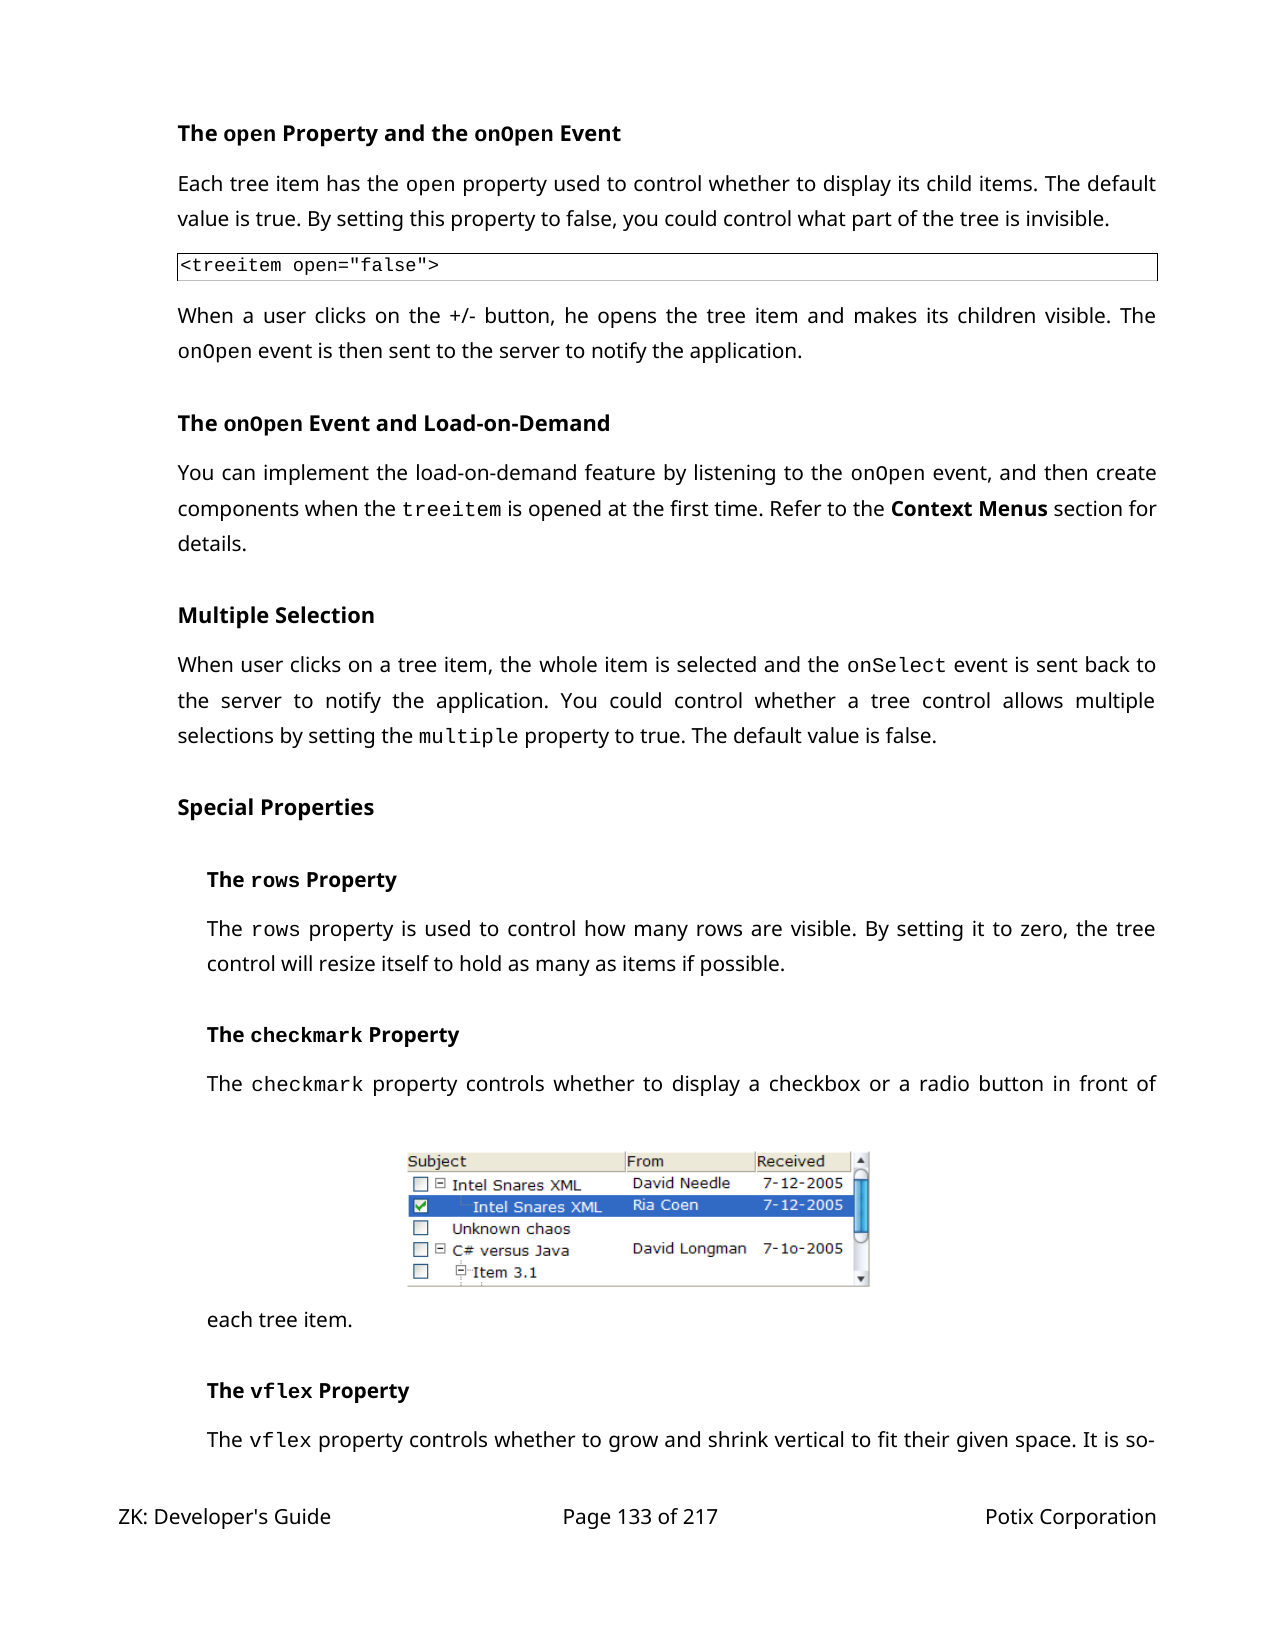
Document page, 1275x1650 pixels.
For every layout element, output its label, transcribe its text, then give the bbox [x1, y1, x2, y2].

text Each tree item has the open property used to control whether to display its child items. The default value is true. By setting this property to false, you could control what part of the tree is invisible. [177, 169, 1157, 233]
subtitle Multiple Selection [177, 600, 1157, 630]
picture [403, 1147, 872, 1288]
text The vflex property controls whether to grow and shrink vertical to fit their given space. It is so- [207, 1425, 1157, 1454]
subtitle Special Properties [177, 792, 1157, 822]
subtitle The rows Property [207, 865, 1157, 893]
subtitle The onOpen Event and Load-on-Demand [177, 407, 1157, 437]
text When a user clicks on the +/- button, he opens the tree item and makes its children visible. The onOpen event is then sent to the server to notify the application. [177, 301, 1157, 365]
subtitle The open Property and the onOpen Event [177, 118, 1157, 148]
text The checkmark property controls whether to display a checkbox or a radio button in front of each tree item. [207, 1069, 1157, 1334]
text You can implement the load-on-demand feature by listening to the onOpen event, and then create components when the treeitem is opened at the first time. Refer to the Context Menus section for details. [177, 458, 1157, 557]
subtitle The vflex Property [207, 1376, 1157, 1405]
text <treeitem open="false"> [178, 254, 1157, 280]
subtitle The checkmark Property [207, 1020, 1157, 1049]
text The rows property is used to control how many rows are visible. By setting it to zero, the tree control will resize itself to hold as many as items if possible. [207, 914, 1157, 978]
text When user clicks on a tree item, the whole item is selected and the onSelect event is sent back to the server to notify the application. You could control whether a tree control allows multiple selections by setting the multiple property to true. The default value is false. [177, 651, 1157, 750]
